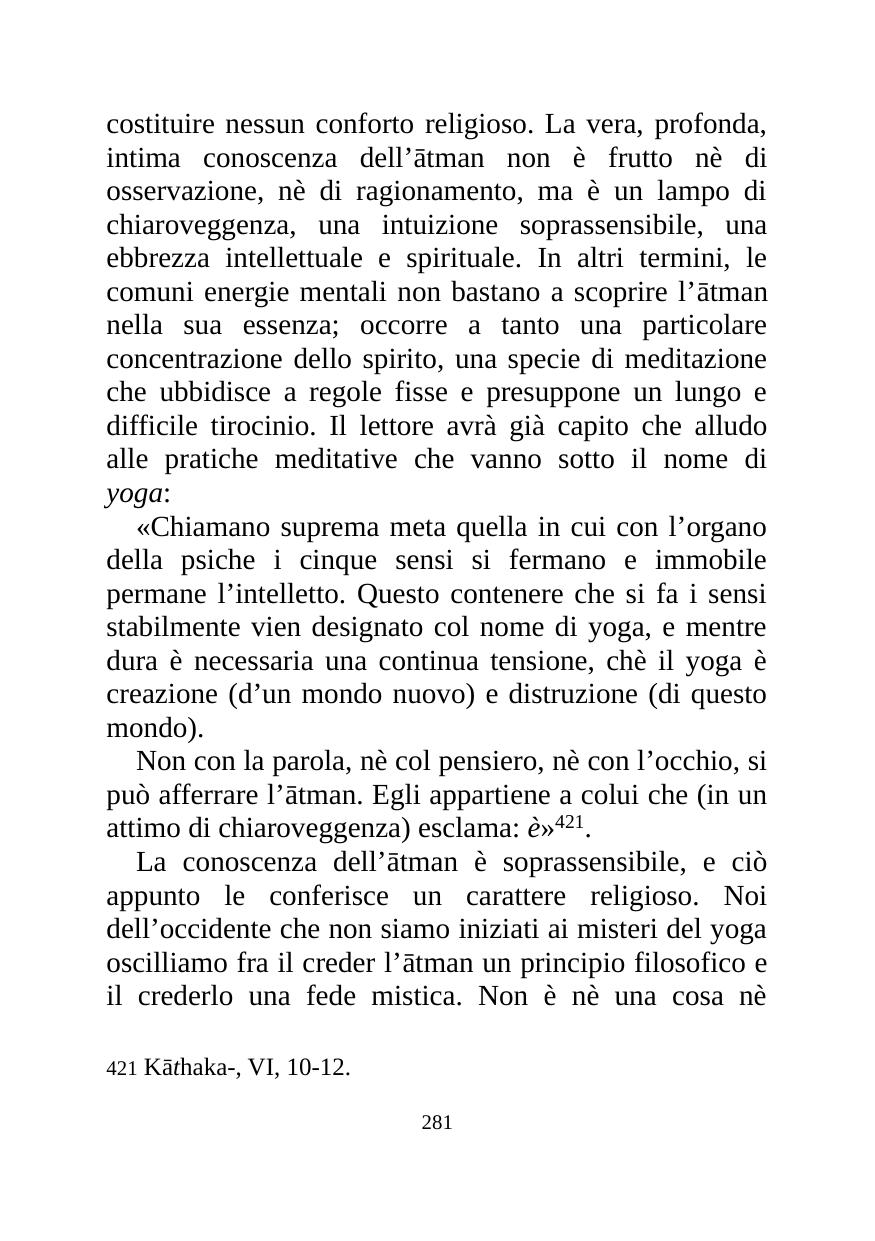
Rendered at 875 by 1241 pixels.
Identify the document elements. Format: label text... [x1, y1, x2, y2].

text Non con la parola, nè col pensiero, nè con l’occhio, si può afferrare l’ātman. Egli appartiene a colui che (in un attimo di chiaroveggenza) esclama: è». [106, 743, 768, 844]
text costituire nessun conforto religioso. La vera, profonda, intima conoscenza dell’ātman non è frutto nè di osservazione, nè di ragionamento, ma è un lampo di chiaroveggenza, una intuizione soprassensibile, una ebbrezza intellettuale e spirituale. In altri termini, le comuni energie mentali non bastano a scoprire l’ātman nella sua essenza; occorre a tanto una particolare concentrazione dello spirito, una specie di meditazione che ubbidisce a regole fisse e presuppone un lungo e difficile tirocinio. Il lettore avrà già capito che alludo alle pratiche meditative che vanno sotto il nome di yoga: [106, 106, 768, 509]
text La conoscenza dell’ātman è soprassensibile, e ciò appunto le conferisce un carattere religioso. Noi dell’occidente che non siamo iniziati ai misteri del yoga oscilliamo fra il creder l’ātman un principio filosofico e il crederlo una fede mistica. Non è nè una cosa nè [106, 844, 768, 1012]
text «Chiamano suprema meta quella in cui con l’organo della psiche i cinque sensi si fermano e immobile permane l’intelletto. Questo contenere che si fa i sensi stabilmente vien designato col nome di yoga, e mentre dura è necessaria una continua tensione, chè il yoga è creazione (d’un mondo nuovo) e distruzione (di questo mondo). [106, 509, 768, 743]
text Kāthaka-, VI, 10-12. [106, 1052, 768, 1080]
